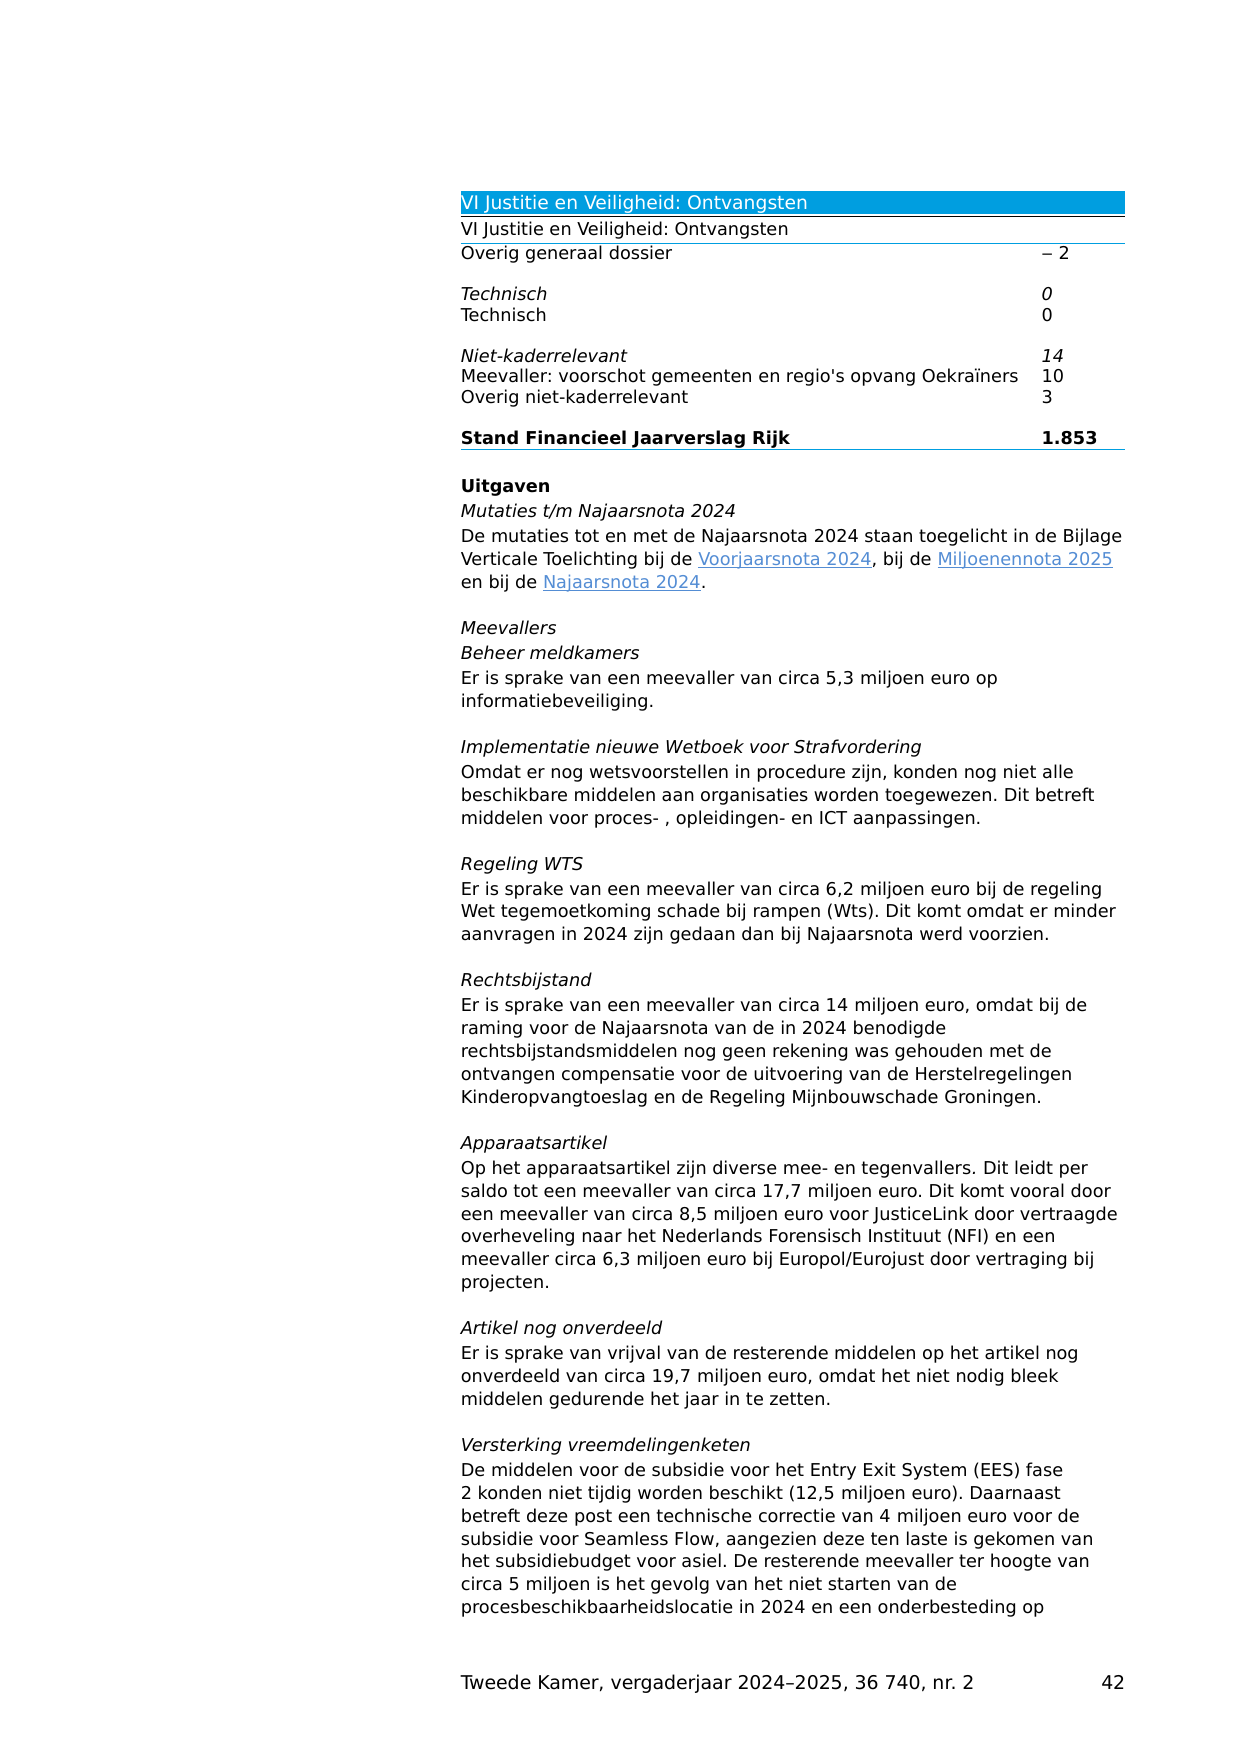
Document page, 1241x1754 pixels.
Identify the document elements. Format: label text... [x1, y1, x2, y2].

table_cell Overig generaal dossier [461, 244, 1038, 263]
table_cell Technisch [461, 284, 1038, 304]
text Apparaatsartikel [461, 1131, 1125, 1154]
table_cell 0 [1039, 305, 1125, 325]
table_cell [1039, 408, 1125, 428]
text Rechtsbijstand [461, 968, 1125, 991]
table_cell Technisch [461, 305, 1038, 325]
text Regeling WTS [461, 852, 1125, 874]
text Op het apparaatsartikel zijn diverse mee- en tegenvallers. Dit leidt per saldo tot een meevaller van circa 17,7 miljoen euro. Dit komt vooral door een meevaller van circa 8,5 miljoen euro voor JusticeLink door vertraagde overheveling naar het Nederlands Forensisch Instituut (NFI) en een meevaller circa 6,3 miljoen euro bij Europol/Eurojust door vertraging bij projecten. [461, 1156, 1125, 1293]
text De mutaties tot en met de Najaarsnota 2024 staan toegelicht in de Bijlage Verticale Toelichting bij de Voorjaarsnota 2024, bij de Miljoenennota 2025 en bij de Najaarsnota 2024. [461, 524, 1125, 593]
table_cell 3 [1039, 387, 1125, 408]
text Beheer meldkamers [461, 641, 1125, 664]
text Omdat er nog wetsvoorstellen in procedure zijn, konden nog niet alle beschikbare middelen aan organisaties worden toegewezen. Dit betreft middelen voor proces- , opleidingen- en ICT aanpassingen. [461, 760, 1125, 829]
table_cell [461, 325, 1038, 346]
table_cell [461, 408, 1038, 428]
text Meevallers [461, 616, 1125, 639]
text Er is sprake van een meevaller van circa 6,2 miljoen euro bij de regeling Wet tegemoetkoming schade bij rampen (Wts). Dit komt omdat er minder aanvragen in 2024 zijn gedaan dan bij Najaarsnota werd voorzien. [461, 877, 1125, 945]
table_cell ‒ 2 [1039, 244, 1125, 263]
text Uitgaven [461, 474, 1125, 497]
table_cell 1.853 [1039, 428, 1125, 449]
table_cell Meevaller: voorschot gemeenten en regio's opvang Oekraïners [461, 366, 1038, 387]
text Artikel nog onverdeeld [461, 1316, 1125, 1339]
table_cell [1039, 325, 1125, 346]
table_cell 14 [1039, 346, 1125, 366]
table_cell [1039, 217, 1125, 243]
table_cell 0 [1039, 284, 1125, 304]
table_cell Stand Financieel Jaarverslag Rijk [461, 428, 1038, 449]
text Er is sprake van een meevaller van circa 14 miljoen euro, omdat bij de raming voor de Najaarsnota van de in 2024 benodigde rechtsbijstandsmiddelen nog geen rekening was gehouden met de ontvangen compensatie voor de uitvoering van de Herstelregelingen Kinderopvangtoeslag en de Regeling Mijnbouwschade Groningen. [461, 993, 1125, 1108]
text Mutaties t/m Najaarsnota 2024 [461, 499, 1125, 522]
text Versterking vreemdelingenketen [461, 1433, 1125, 1456]
table_cell Overig niet-kaderrelevant [461, 387, 1038, 408]
table_cell [461, 263, 1038, 284]
table_cell Niet-kaderrelevant [461, 346, 1038, 366]
text Implementatie nieuwe Wetboek voor Strafvordering [461, 735, 1125, 758]
text Er is sprake van vrijval van de resterende middelen op het artikel nog onverdeeld van circa 19,7 miljoen euro, omdat het niet nodig bleek middelen gedurende het jaar in te zetten. [461, 1341, 1125, 1410]
table_cell [1039, 263, 1125, 284]
text De middelen voor de subsidie voor het Entry Exit System (EES) fase 2 konden niet tijdig worden beschikt (12,5 miljoen euro). Daarnaast betreft deze post een technische correctie van 4 miljoen euro voor de subsidie voor Seamless Flow, aangezien deze ten laste is gekomen van het subsidiebudget voor asiel. De resterende meevaller ter hoogte van circa 5 miljoen is het gevolg van het niet starten van de procesbeschikbaarheidslocatie in 2024 en een onderbesteding op [461, 1458, 1125, 1618]
text Er is sprake van een meevaller van circa 5,3 miljoen euro op informatiebeveiliging. [461, 666, 1125, 712]
table_cell 10 [1039, 366, 1125, 387]
table_cell VI Justitie en Veiligheid: Ontvangsten [461, 217, 1038, 243]
